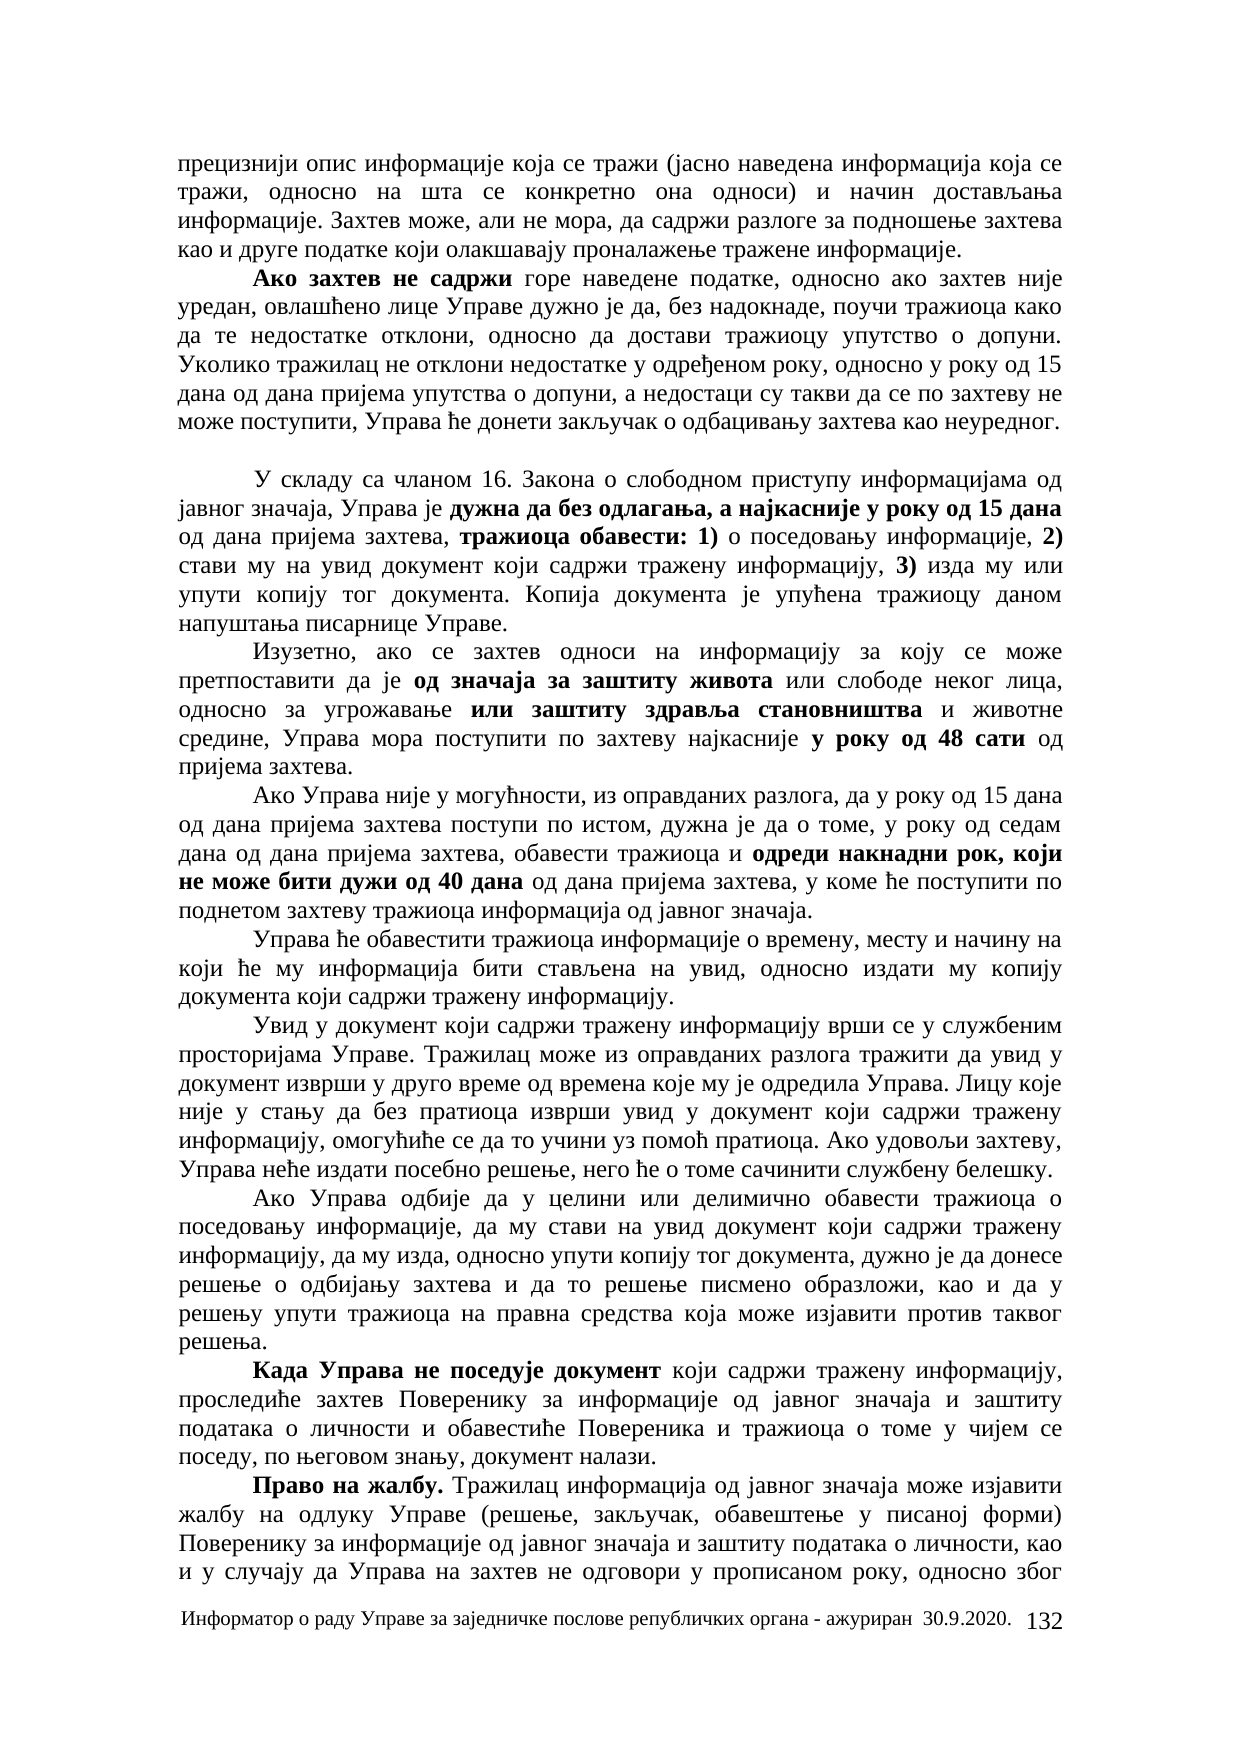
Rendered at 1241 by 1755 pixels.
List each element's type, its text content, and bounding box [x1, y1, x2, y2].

text Ако Управа није у могућности, из оправданих разлога, да у року од 15 дана од дана пријема захтева поступи по истом, дужна је да о томе, у року од седам дана од дана пријема захтева, обавести тражиоца и одреди накнадни рок, који не може бити дужи од 40 дана од дана пријема захтева, у коме ће поступити по поднетом захтеву тражиоца информација од јавног значаја. [178, 780, 1063, 924]
text Изузетно, ако се захтев односи на информацију за коју се може претпоставити да је од значаја за заштиту живота или слободе неког лица, односно за угрожавање или заштиту здравља становништва и животне средине, Управа мора поступити по захтеву најкасније у року од 48 сати од пријема захтева. [178, 636, 1063, 780]
text У складу са чланом 16. Закона о слободном приступу информацијама од јавног значаја, Управа је дужна да без одлагања, а најкасније у року од 15 дана од дана пријема захтева, тражиоца обавести: 1) о поседовању информације, 2) стави му на увид документ који садржи тражену информацију, 3) изда му или упути копију тог документа. Копија документа је упућена тражиоцу даном напуштања писарнице Управе. [178, 464, 1063, 636]
text Право на жалбу. Тражилац информација од јавног значаја може изјавити жалбу на одлуку Управе (решење, закључак, обавештење у писаној форми) Поверенику за информације од јавног значаја и заштиту података о личности, као и у случају да Управа на захтев не одговори у прописаном року, односно због [178, 1470, 1063, 1585]
text Управа ће обавестити тражиоца информације о времену, месту и начину на који ће му информација бити стављена на увид, односно издати му копију документа који садржи тражену информацију. [178, 924, 1063, 1010]
text Ако Управа одбије да у целини или делимично обавести тражиоца о поседовању информације, да му стави на увид документ који садржи тражену информацију, да му изда, односно упути копију тог документа, дужно је да донесе решење о одбијању захтева и да то решење писмено образложи, као и да у решењу упути тражиоца на правна средства која може изјавити против таквог решења. [178, 1183, 1063, 1355]
text Увид у документ који садржи тражену информацију врши се у службеним просторијама Управе. Тражилац може из оправданих разлога тражити да увид у документ изврши у друго време од времена које му је одредила Управа. Лицу које није у стању да без пратиоца изврши увид у документ који садржи тражену информацију, омогућиће се да то учини уз помоћ пратиоца. Ако удовољи захтеву, Управа неће издати посебно решење, него ће о томе сачинити службену белешку. [178, 1010, 1063, 1183]
text Када Управа не поседује документ који садржи тражену информацију, проследиће захтев Поверенику за информације од јавног значаја и заштиту података о личности и обавестиће Повереника и тражиоца о томе у чијем се поседу, по његовом знању, документ налази. [178, 1355, 1063, 1470]
text Ако захтев не садржи горе наведене податке, односно ако захтев није уредан, овлашћено лице Управе дужно је да, без надокнаде, поучи тражиоца како да те недостатке отклони, односно да достави тражиоцу упутство о допуни. Уколико тражилац не отклони недостатке у одређеном року, односно у року од 15 дана од дана пријема упутства о допуни, а недостаци су такви да се по захтеву не може поступити, Управа ће донети закључак о одбацивању захтева као неуредног. [177, 263, 1063, 435]
text прецизнији опис информације која се тражи (јасно наведена информација која се тражи, односно на шта се конкретно она односи) и начин достављања информације. Захтев може, али не мора, да садржи разлоге за подношење захтева као и друге податке који олакшавају проналажење тражене информације. [177, 148, 1063, 263]
